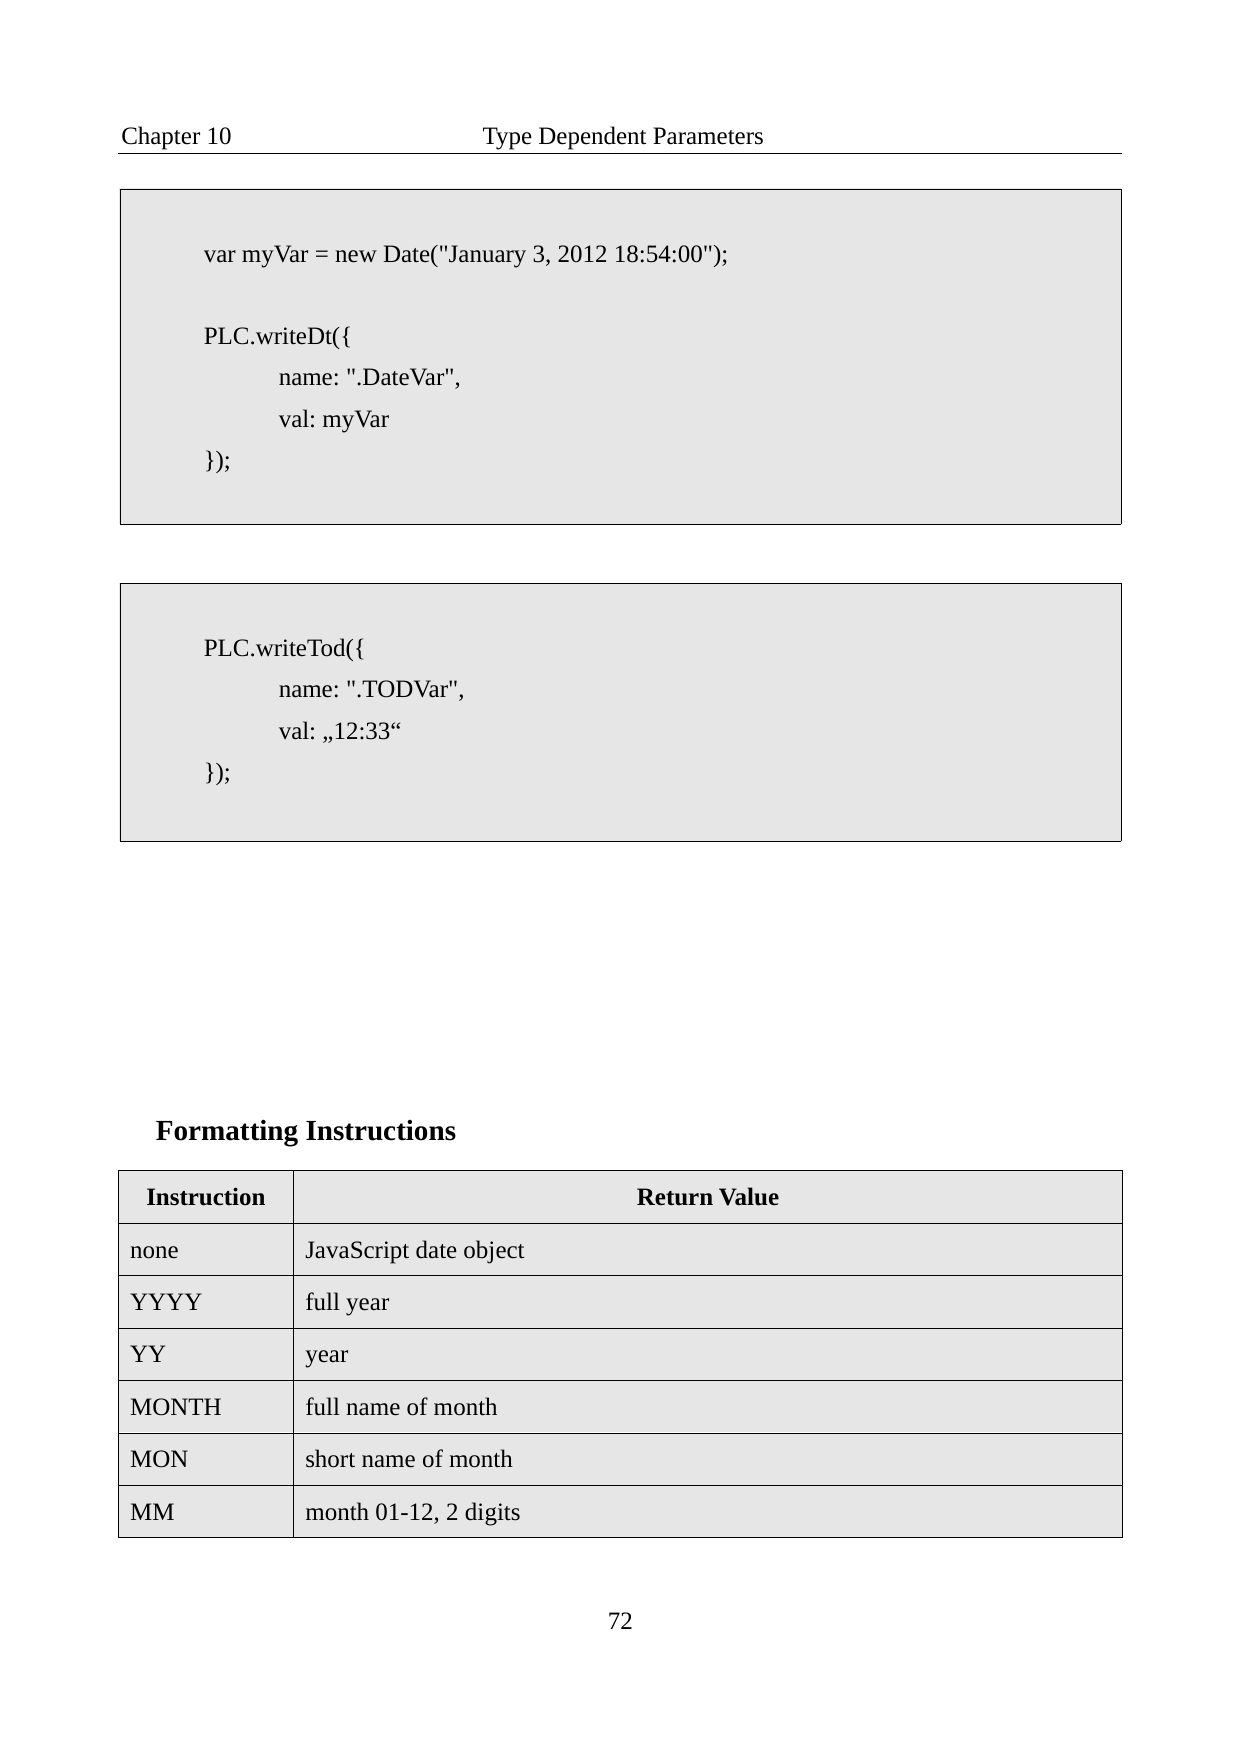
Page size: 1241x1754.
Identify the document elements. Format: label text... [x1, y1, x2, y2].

table_header Return Value [294, 1171, 1122, 1223]
text var myVar = new Date("January 3, 2012 18:54:00"); [128, 239, 1112, 267]
text val: „12:33“ [128, 716, 1112, 744]
table_cell none [119, 1224, 293, 1275]
text }); [128, 445, 1112, 474]
table_cell year [294, 1329, 1122, 1380]
table_cell YYYY [119, 1276, 293, 1328]
table_cell MM [119, 1486, 293, 1537]
table_cell MON [119, 1434, 293, 1485]
text }); [128, 757, 1112, 786]
table_cell short name of month [294, 1434, 1122, 1485]
table_cell MONTH [119, 1381, 293, 1432]
text PLC.writeDt({ [128, 321, 1112, 350]
text name: ".TODVar", [128, 674, 1112, 703]
table_cell month 01-12, 2 digits [294, 1486, 1122, 1537]
text val: myVar [128, 404, 1112, 432]
table_cell full year [294, 1276, 1122, 1328]
text PLC.writeTod({ [128, 633, 1112, 662]
subtitle Formatting Instructions [156, 1113, 1122, 1146]
table_header Instruction [119, 1171, 293, 1223]
table_cell full name of month [294, 1381, 1122, 1432]
text name: ".DateVar", [128, 362, 1112, 391]
table_cell YY [119, 1329, 293, 1380]
table_cell JavaScript date object [294, 1224, 1122, 1275]
